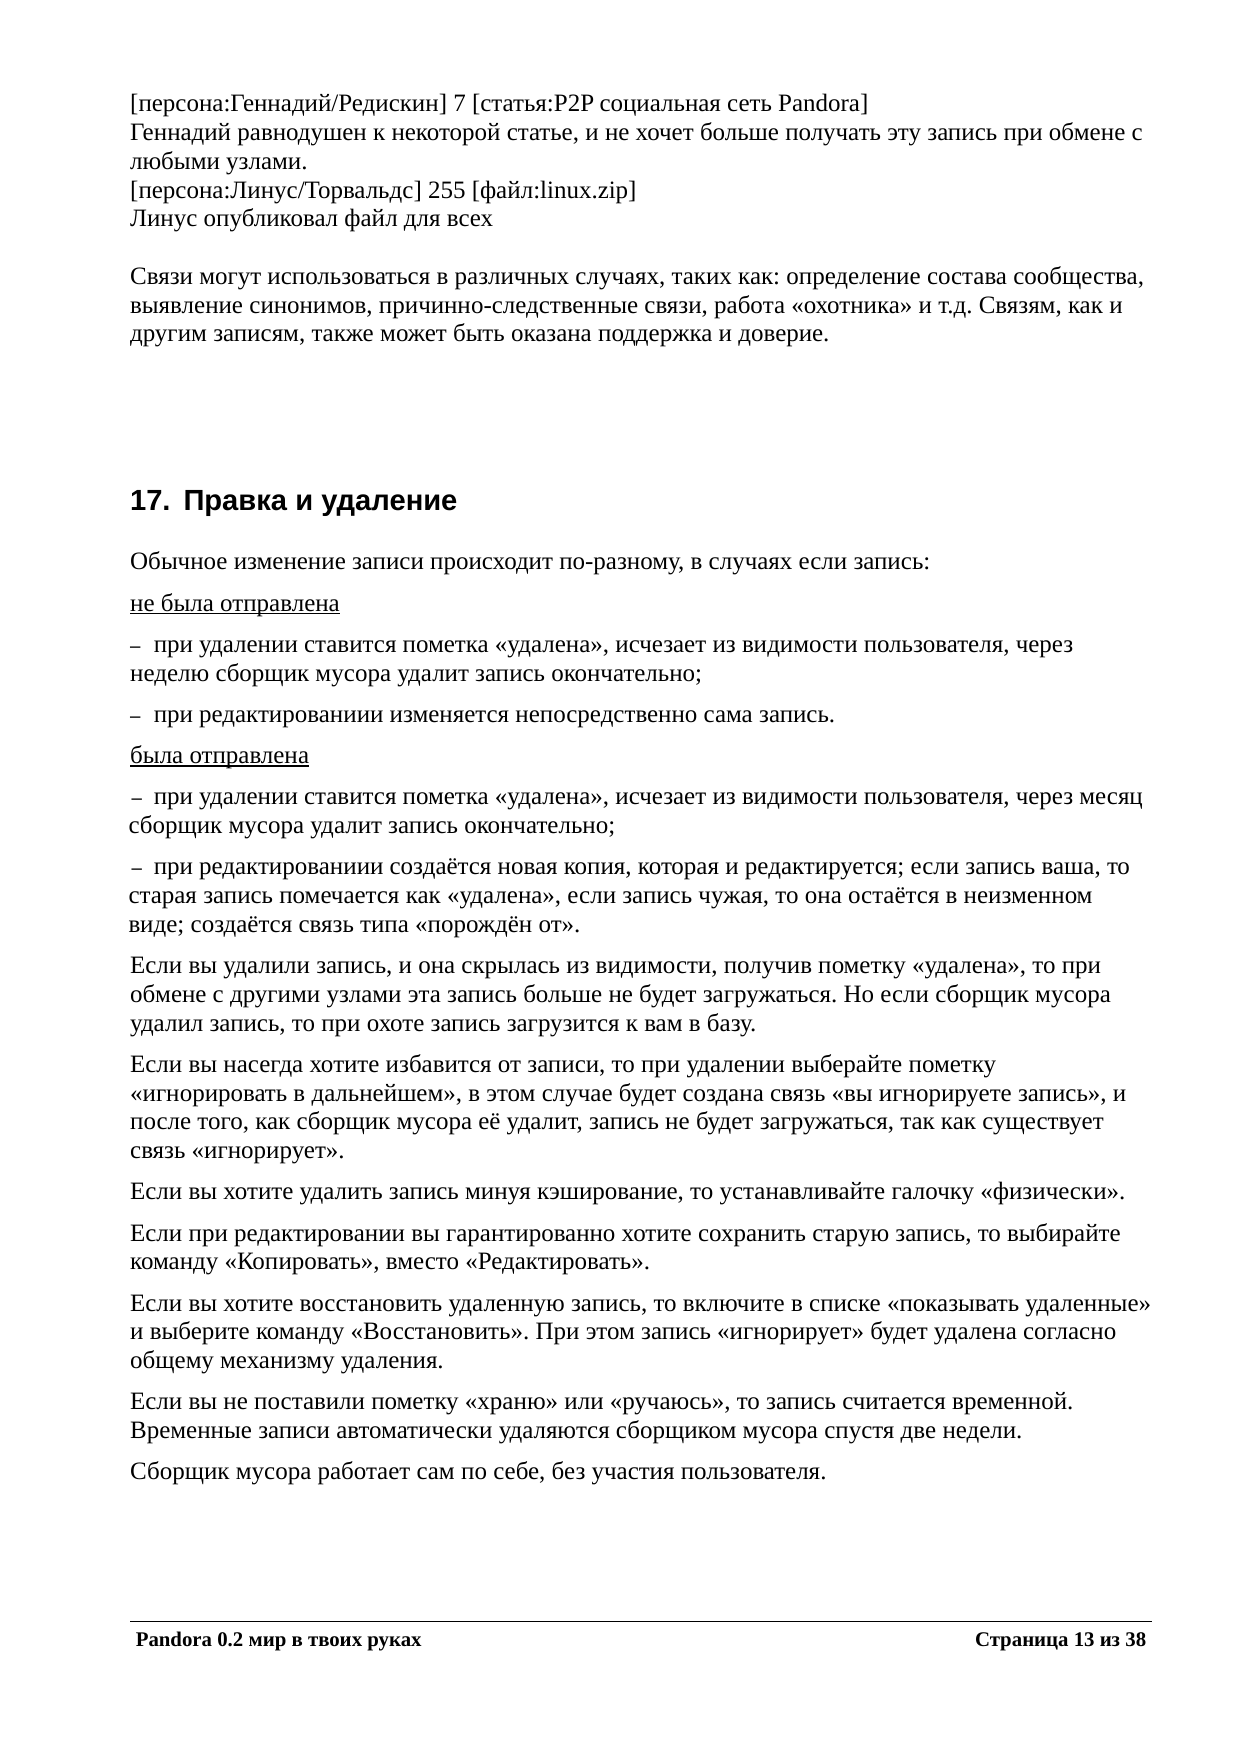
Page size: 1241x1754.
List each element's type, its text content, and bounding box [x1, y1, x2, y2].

text Сборщик мусора работает сам по себе, без участия пользователя. [130, 1456, 1152, 1485]
text [персона:Геннадий/Редискин] 7 [статья:P2P социальная сеть Pandora] [130, 88, 1152, 117]
text Если вы не поставили пометку «храню» или «ручаюсь», то запись считается временной. Временные записи автоматически удаляются сборщиком мусора спустя две недели. [130, 1386, 1152, 1444]
text Обычное изменение записи происходит по-разному, в случаях если запись: [130, 546, 1152, 575]
text Линус опубликовал файл для всех [130, 203, 1152, 232]
text Если вы хотите восстановить удаленную запись, то включите в списке «показывать удаленные» и выберите команду «Восстановить». При этом запись «игнорирует» будет удалена согласно общему механизму удаления. [130, 1288, 1152, 1374]
list при редактированиии создаётся новая копия, которая и редактируется; если запись ваша, то старая запись помечается как «удалена», если запись чужая, то она остаётся в неизменном виде; создаётся связь типа «порождён от». [128, 851, 1152, 938]
text Если при редактировании вы гарантированно хотите сохранить старую запись, то выбирайте команду «Копировать», вместо «Редактировать». [130, 1218, 1152, 1275]
text Если вы удалили запись, и она скрылась из видимости, получив пометку «удалена», то при обмене с другими узлами эта запись больше не будет загружаться. Но если сборщик мусора удалил запись, то при охоте запись загрузится к вам в базу. [130, 950, 1152, 1036]
list при редактированиии изменяется непосредственно сама запись. [130, 699, 1152, 728]
text [персона:Линус/Торвальдс] 255 [файл:linux.zip] [130, 175, 1152, 203]
list при удалении ставится пометка «удалена», исчезает из видимости пользователя, через неделю сборщик мусора удалит запись окончательно; [130, 629, 1152, 686]
text Если вы хотите удалить запись минуя кэширование, то устанавливайте галочку «физически». [130, 1176, 1152, 1205]
list при удалении ставится пометка «удалена», исчезает из видимости пользователя, через месяц сборщик мусора удалит запись окончательно; [128, 781, 1152, 839]
text Если вы насегда хотите избавится от записи, то при удалении выберайте пометку «игнорировать в дальнейшем», в этом случае будет создана связь «вы игнорируете запись», и после того, как сборщик мусора её удалит, запись не будет загружаться, так как существует связь «игнорирует». [130, 1049, 1152, 1164]
subtitle Правка и удаление [130, 483, 1152, 516]
list была отправлена [130, 740, 1152, 769]
text Геннадий равнодушен к некоторой статье, и не хочет больше получать эту запись при обмене с любыми узлами. [130, 117, 1152, 175]
list не была отправлена [130, 588, 1152, 616]
text Связи могут использоваться в различных случаях, таких как: определение состава сообщества, выявление синонимов, причинно-следственные связи, работа «охотника» и т.д. Связям, как и другим записям, также может быть оказана поддержка и доверие. [130, 261, 1152, 347]
